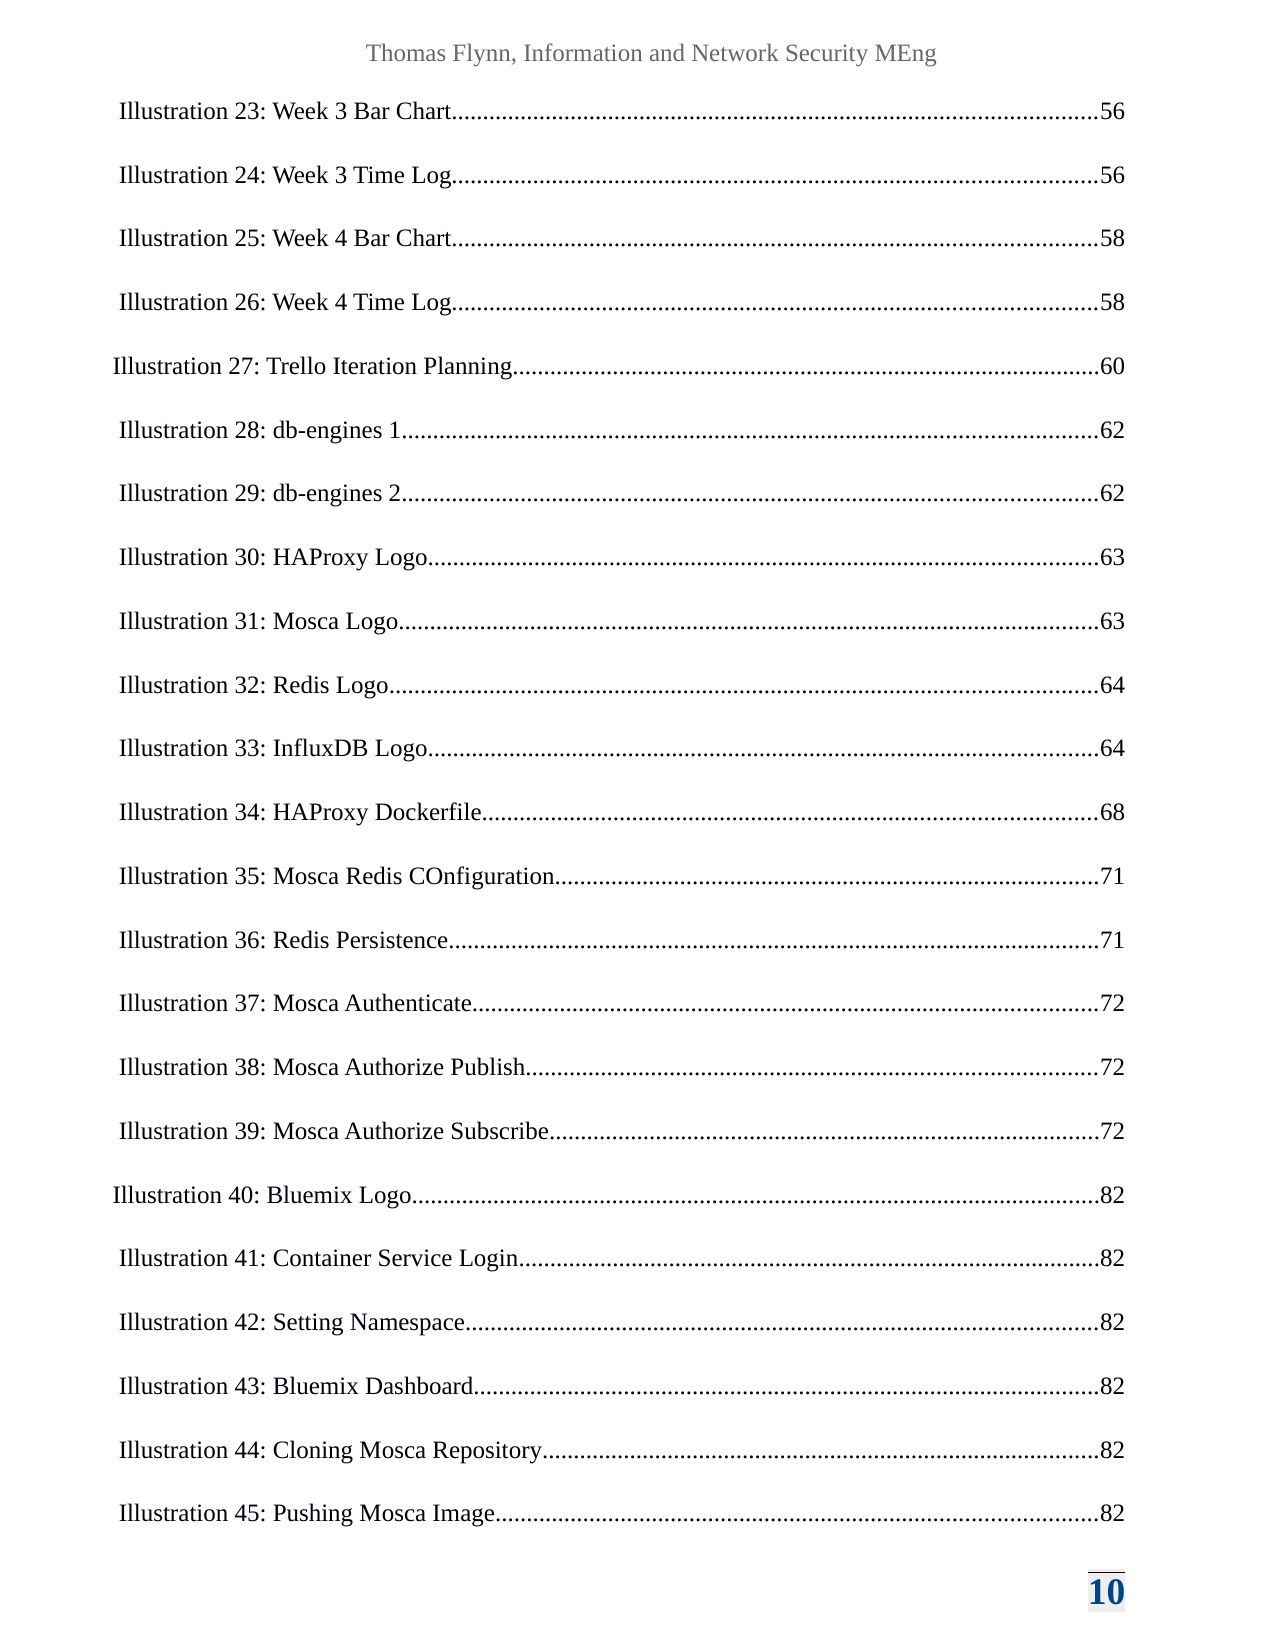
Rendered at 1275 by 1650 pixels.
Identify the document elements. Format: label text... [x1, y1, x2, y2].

text Illustration 39: Mosca Authorize Subscribe 72 [112, 1116, 1125, 1145]
text Illustration 36: Redis Persistence 71 [112, 925, 1125, 953]
text Illustration 24: Week 3 Time Log 56 [112, 160, 1125, 188]
text Illustration 29: db-engines 2 62 [112, 478, 1125, 507]
text Illustration 31: Mosca Logo 63 [112, 606, 1125, 635]
text Illustration 43: Bluemix Dashboard 82 [112, 1371, 1125, 1400]
text Illustration 38: Mosca Authorize Publish 72 [112, 1052, 1125, 1081]
text Illustration 25: Week 4 Bar Chart 58 [112, 223, 1125, 252]
text Illustration 27: Trello Iteration Planning 60 [112, 351, 1125, 380]
text Illustration 35: Mosca Redis COnfiguration 71 [112, 861, 1125, 890]
text Illustration 23: Week 3 Bar Chart 56 [112, 96, 1125, 125]
text Illustration 34: HAProxy Dockerfile 68 [112, 797, 1125, 826]
text Illustration 37: Mosca Authenticate 72 [112, 988, 1125, 1017]
text Illustration 45: Pushing Mosca Image 82 [112, 1498, 1125, 1527]
text Illustration 26: Week 4 Time Log 58 [112, 287, 1125, 316]
text Illustration 33: InfluxDB Logo 64 [112, 733, 1125, 762]
text Illustration 28: db-engines 1 62 [112, 415, 1125, 443]
text Illustration 40: Bluemix Logo 82 [112, 1180, 1125, 1208]
text Illustration 32: Redis Logo 64 [112, 670, 1125, 698]
text Illustration 30: HAProxy Logo 63 [112, 542, 1125, 571]
text Illustration 42: Setting Namespace 82 [112, 1307, 1125, 1336]
text Illustration 41: Container Service Login 82 [112, 1243, 1125, 1272]
text Illustration 44: Cloning Mosca Repository 82 [112, 1435, 1125, 1463]
